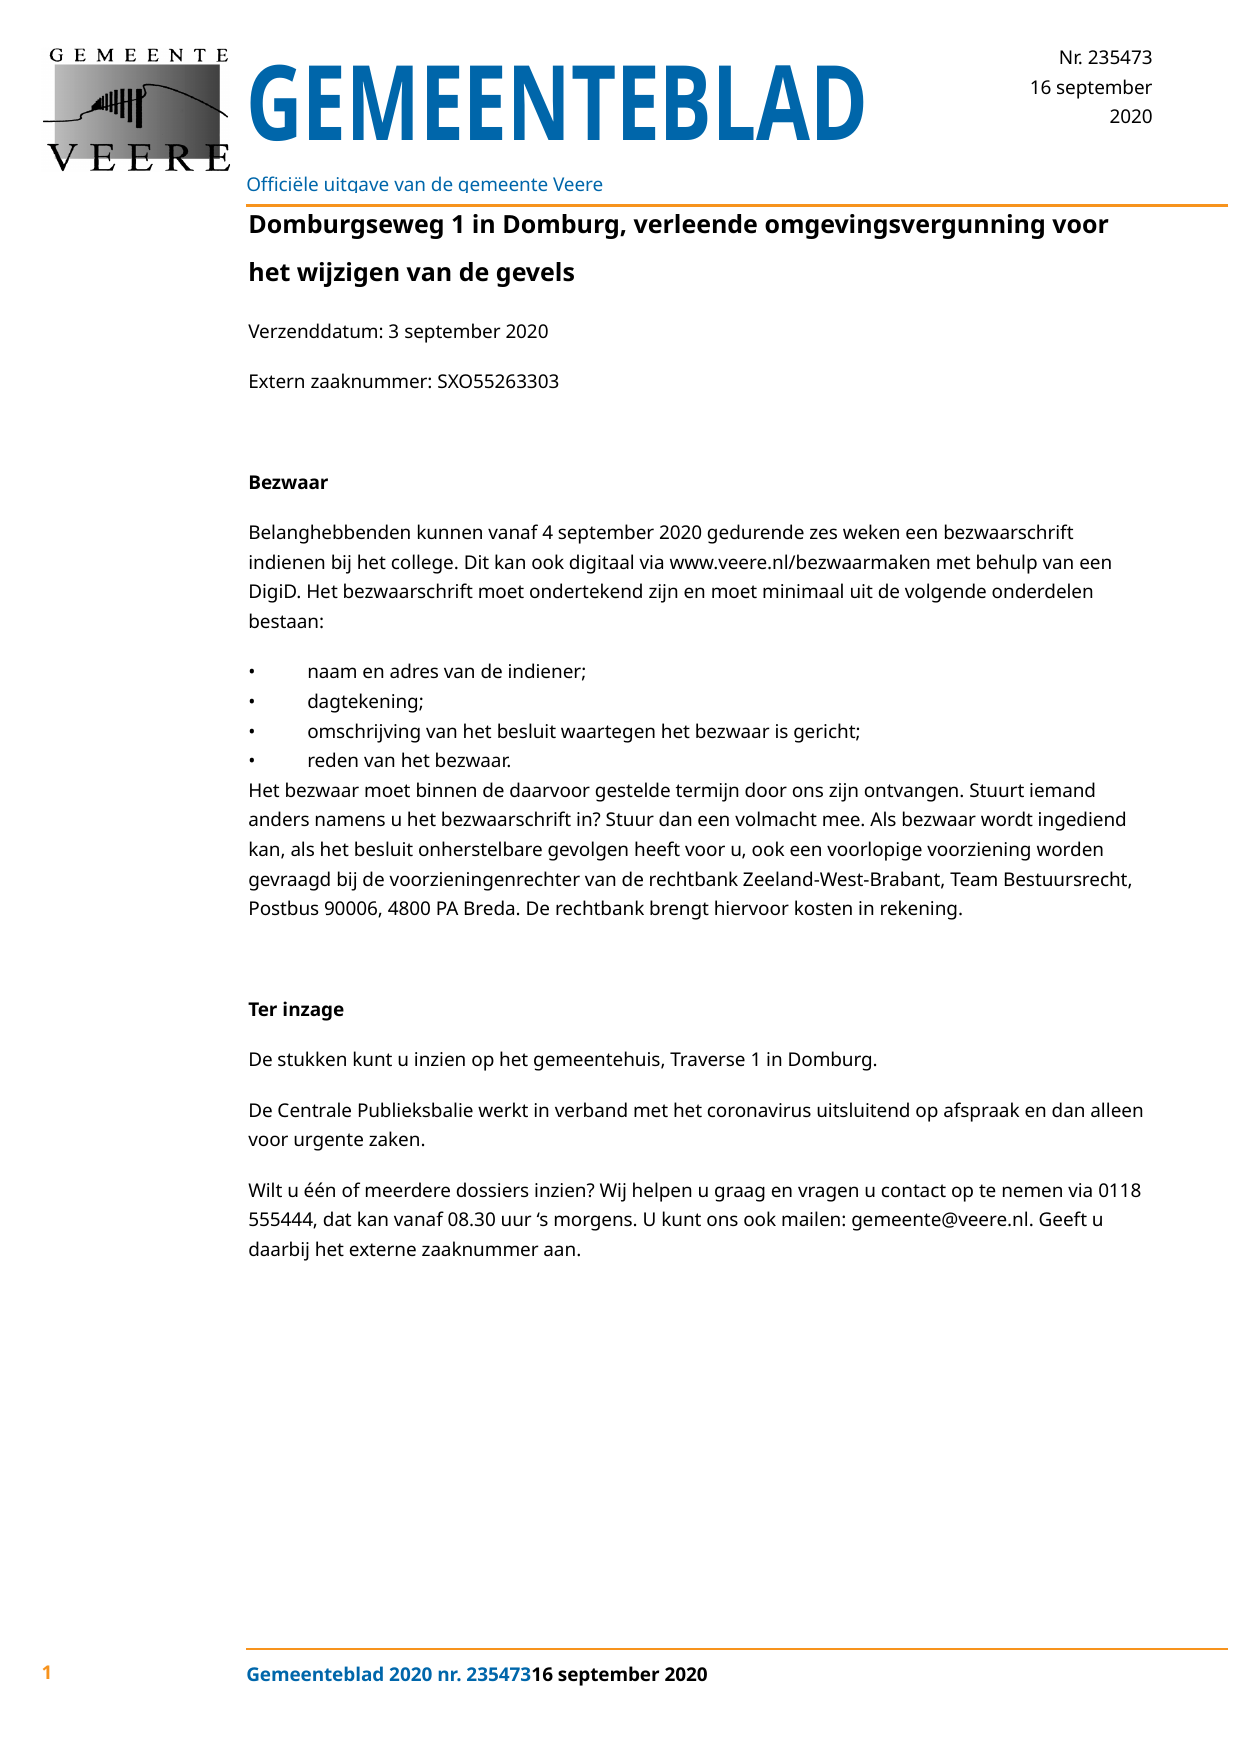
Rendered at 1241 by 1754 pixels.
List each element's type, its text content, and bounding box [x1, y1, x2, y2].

list omschrijving van het besluit waartegen het bezwaar is gericht; [248, 718, 1152, 744]
text Ter inzage [248, 996, 1152, 1022]
picture [41, 47, 231, 172]
text Belanghebbenden kunnen vanaf 4 september 2020 gedurende zes weken een bezwaarschrift indienen bij het college. Dit kan ook digitaal via www.veere.nl/bezwaarmaken met behulp van een DigiD. Het bezwaarschrift moet ondertekend zijn en moet minimaal uit de volgende onderdelen bestaan: [248, 519, 1152, 634]
text Het bezwaar moet binnen de daarvoor gestelde termijn door ons zijn ontvangen. Stuurt iemand anders namens u het bezwaarschrift in? Stuur dan een volmacht mee. Als bezwaar wordt ingediend kan, als het besluit onherstelbare gevolgen heeft voor u, ook een voorlopige voorziening worden gevraagd bij de voorzieningenrechter van de rechtbank Zeeland-West-Brabant, Team Bestuursrecht, Postbus 90006, 4800 PA Breda. De rechtbank brengt hiervoor kosten in rekening. [248, 777, 1152, 921]
text Domburgseweg 1 in Domburg, verleende omgevingsvergunning voor het wijzigen van de gevels [248, 207, 1152, 288]
list naam en adres van de indiener; [248, 659, 1152, 684]
text Bezwaar [248, 469, 1152, 495]
text Wilt u één of meerdere dossiers inzien? Wij helpen u graag en vragen u contact op te nemen via 0118 555444, dat kan vanaf 08.30 uur ‘s morgens. U kunt ons ook mailen: gemeente@veere.nl. Geeft u daarbij het externe zaaknummer aan. [248, 1177, 1152, 1262]
text De Centrale Publieksbalie werkt in verband met het coronavirus uitsluitend op afspraak en dan alleen voor urgente zaken. [248, 1097, 1152, 1152]
text Extern zaaknummer: SXO55263303 [248, 368, 1152, 394]
list reden van het bezwaar. [248, 747, 1152, 773]
text Verzenddatum: 3 september 2020 [248, 318, 1152, 344]
text De stukken kunt u inzien op het gemeentehuis, Traverse 1 in Domburg. [248, 1047, 1152, 1072]
list dagtekening; [248, 688, 1152, 714]
